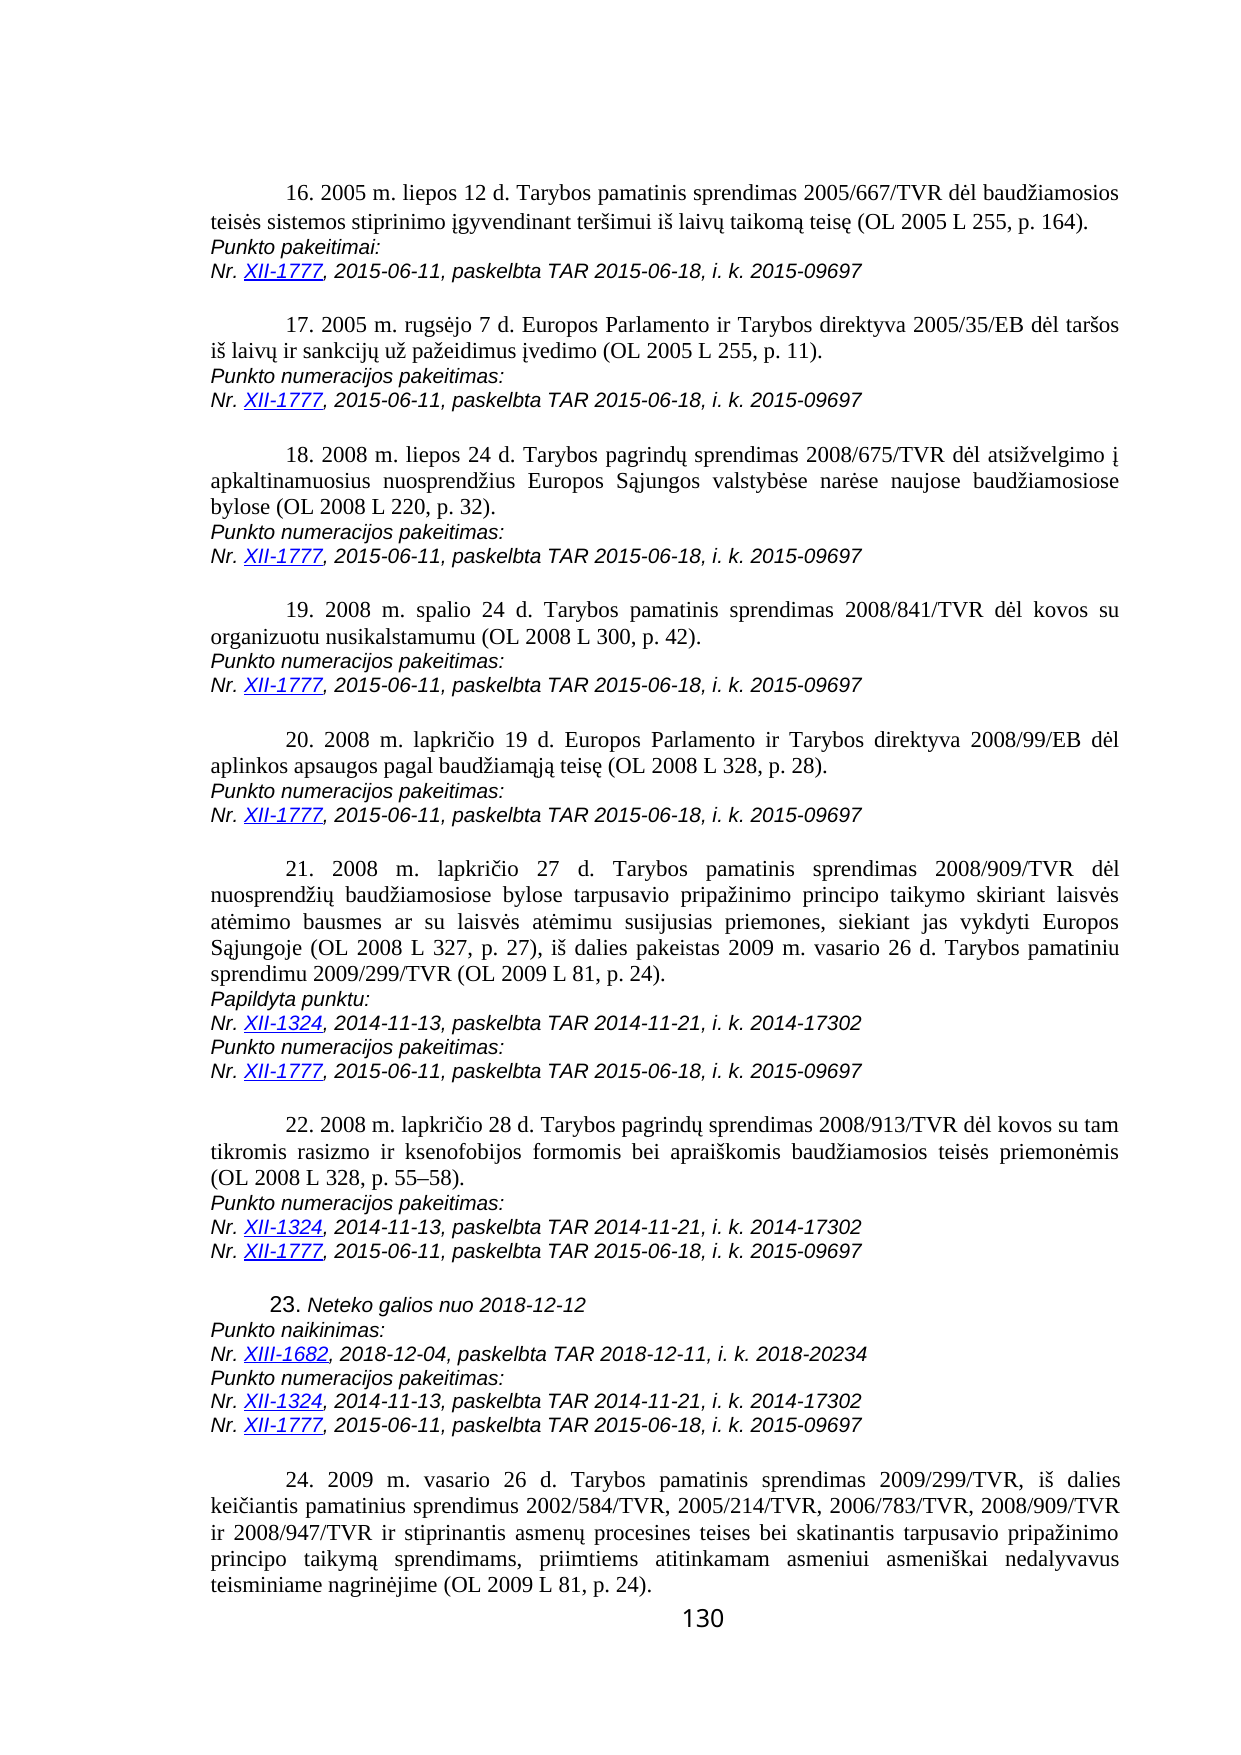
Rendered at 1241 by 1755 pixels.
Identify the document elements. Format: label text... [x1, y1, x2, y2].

text Punkto numeracijos pakeitimas: [210, 1191, 1120, 1214]
text Punkto pakeitimai: [210, 234, 1120, 258]
text 17. 2005 m. rugsėjo 7 d. Europos Parlamento ir Tarybos direktyva 2005/35/EB dėl taršos iš laivų ir sankcijų už pažeidimus įvedimo (OL 2005 L 255, p. 11). [210, 311, 1120, 364]
text 20. 2008 m. lapkričio 19 d. Europos Parlamento ir Tarybos direktyva 2008/99/EB dėl aplinkos apsaugos pagal baudžiamąją teisę (OL 2008 L 328, p. 28). [210, 726, 1120, 778]
text Punkto numeracijos pakeitimas: [210, 364, 1120, 388]
text Nr. XIII-1682, 2018-12-04, paskelbta TAR 2018-12-11, i. k. 2018-20234 [210, 1341, 1120, 1365]
text Nr. XII-1777, 2015-06-11, paskelbta TAR 2015-06-18, i. k. 2015-09697 [210, 258, 1120, 282]
text Nr. XII-1777, 2015-06-11, paskelbta TAR 2015-06-18, i. k. 2015-09697 [210, 544, 1120, 568]
text 24. 2009 m. vasario 26 d. Tarybos pamatinis sprendimas 2009/299/TVR, iš dalies keičiantis pamatinius sprendimus 2002/584/TVR, 2005/214/TVR, 2006/783/TVR, 2008/909/TVR ir 2008/947/TVR ir stiprinantis asmenų procesines teises bei skatinantis tarpusavio pripažinimo principo taikymą sprendimams, priimtiems atitinkamam asmeniui asmeniškai nedalyvavus teisminiame nagrinėjime (OL 2009 L 81, p. 24). [210, 1466, 1120, 1598]
text Punkto numeracijos pakeitimas: [210, 520, 1120, 544]
text Nr. XII-1324, 2014-11-13, paskelbta TAR 2014-11-21, i. k. 2014-17302 [210, 1214, 1120, 1238]
text Nr. XII-1777, 2015-06-11, paskelbta TAR 2015-06-18, i. k. 2015-09697 [210, 1238, 1120, 1262]
text Nr. XII-1777, 2015-06-11, paskelbta TAR 2015-06-18, i. k. 2015-09697 [210, 802, 1120, 826]
text Punkto numeracijos pakeitimas: [210, 778, 1120, 802]
text Nr. XII-1777, 2015-06-11, paskelbta TAR 2015-06-18, i. k. 2015-09697 [210, 1413, 1120, 1437]
text 21. 2008 m. lapkričio 27 d. Tarybos pamatinis sprendimas 2008/909/TVR dėl nuosprendžių baudžiamosiose bylose tarpusavio pripažinimo principo taikymo skiriant laisvės atėmimo bausmes ar su laisvės atėmimu susijusias priemones, siekiant jas vykdyti Europos Sąjungoje (OL 2008 L 327, p. 27), iš dalies pakeistas 2009 m. vasario 26 d. Tarybos pamatiniu sprendimu 2009/299/TVR (OL 2009 L 81, p. 24). [210, 855, 1120, 987]
text Punkto numeracijos pakeitimas: [210, 649, 1120, 673]
text 16. 2005 m. liepos 12 d. Tarybos pamatinis sprendimas 2005/667/TVR dėl baudžiamosios teisės sistemos stiprinimo įgyvendinant teršimui iš laivų taikomą teisę (OL 2005 L 255, p. 164). [210, 179, 1120, 234]
text 18. 2008 m. liepos 24 d. Tarybos pagrindų sprendimas 2008/675/TVR dėl atsižvelgimo į apkaltinamuosius nuosprendžius Europos Sąjungos valstybėse narėse naujose baudžiamosiose bylose (OL 2008 L 220, p. 32). [210, 441, 1120, 520]
text Punkto naikinimas: [210, 1317, 1120, 1341]
text Nr. XII-1777, 2015-06-11, paskelbta TAR 2015-06-18, i. k. 2015-09697 [210, 1059, 1120, 1083]
text Nr. XII-1777, 2015-06-11, paskelbta TAR 2015-06-18, i. k. 2015-09697 [210, 673, 1120, 697]
text Nr. XII-1324, 2014-11-13, paskelbta TAR 2014-11-21, i. k. 2014-17302 [210, 1389, 1120, 1413]
text Nr. XII-1324, 2014-11-13, paskelbta TAR 2014-11-21, i. k. 2014-17302 [210, 1011, 1120, 1035]
text 23. Neteko galios nuo 2018-12-12 [210, 1291, 1120, 1317]
text Punkto numeracijos pakeitimas: [210, 1035, 1120, 1059]
text 19. 2008 m. spalio 24 d. Tarybos pamatinis sprendimas 2008/841/TVR dėl kovos su organizuotu nusikalstamumu (OL 2008 L 300, p. 42). [210, 596, 1120, 649]
text 22. 2008 m. lapkričio 28 d. Tarybos pagrindų sprendimas 2008/913/TVR dėl kovos su tam tikromis rasizmo ir ksenofobijos formomis bei apraiškomis baudžiamosios teisės priemonėmis (OL 2008 L 328, p. 55–58). [210, 1111, 1120, 1191]
text Papildyta punktu: [210, 987, 1120, 1011]
text Nr. XII-1777, 2015-06-11, paskelbta TAR 2015-06-18, i. k. 2015-09697 [210, 388, 1120, 412]
text Punkto numeracijos pakeitimas: [210, 1365, 1120, 1389]
